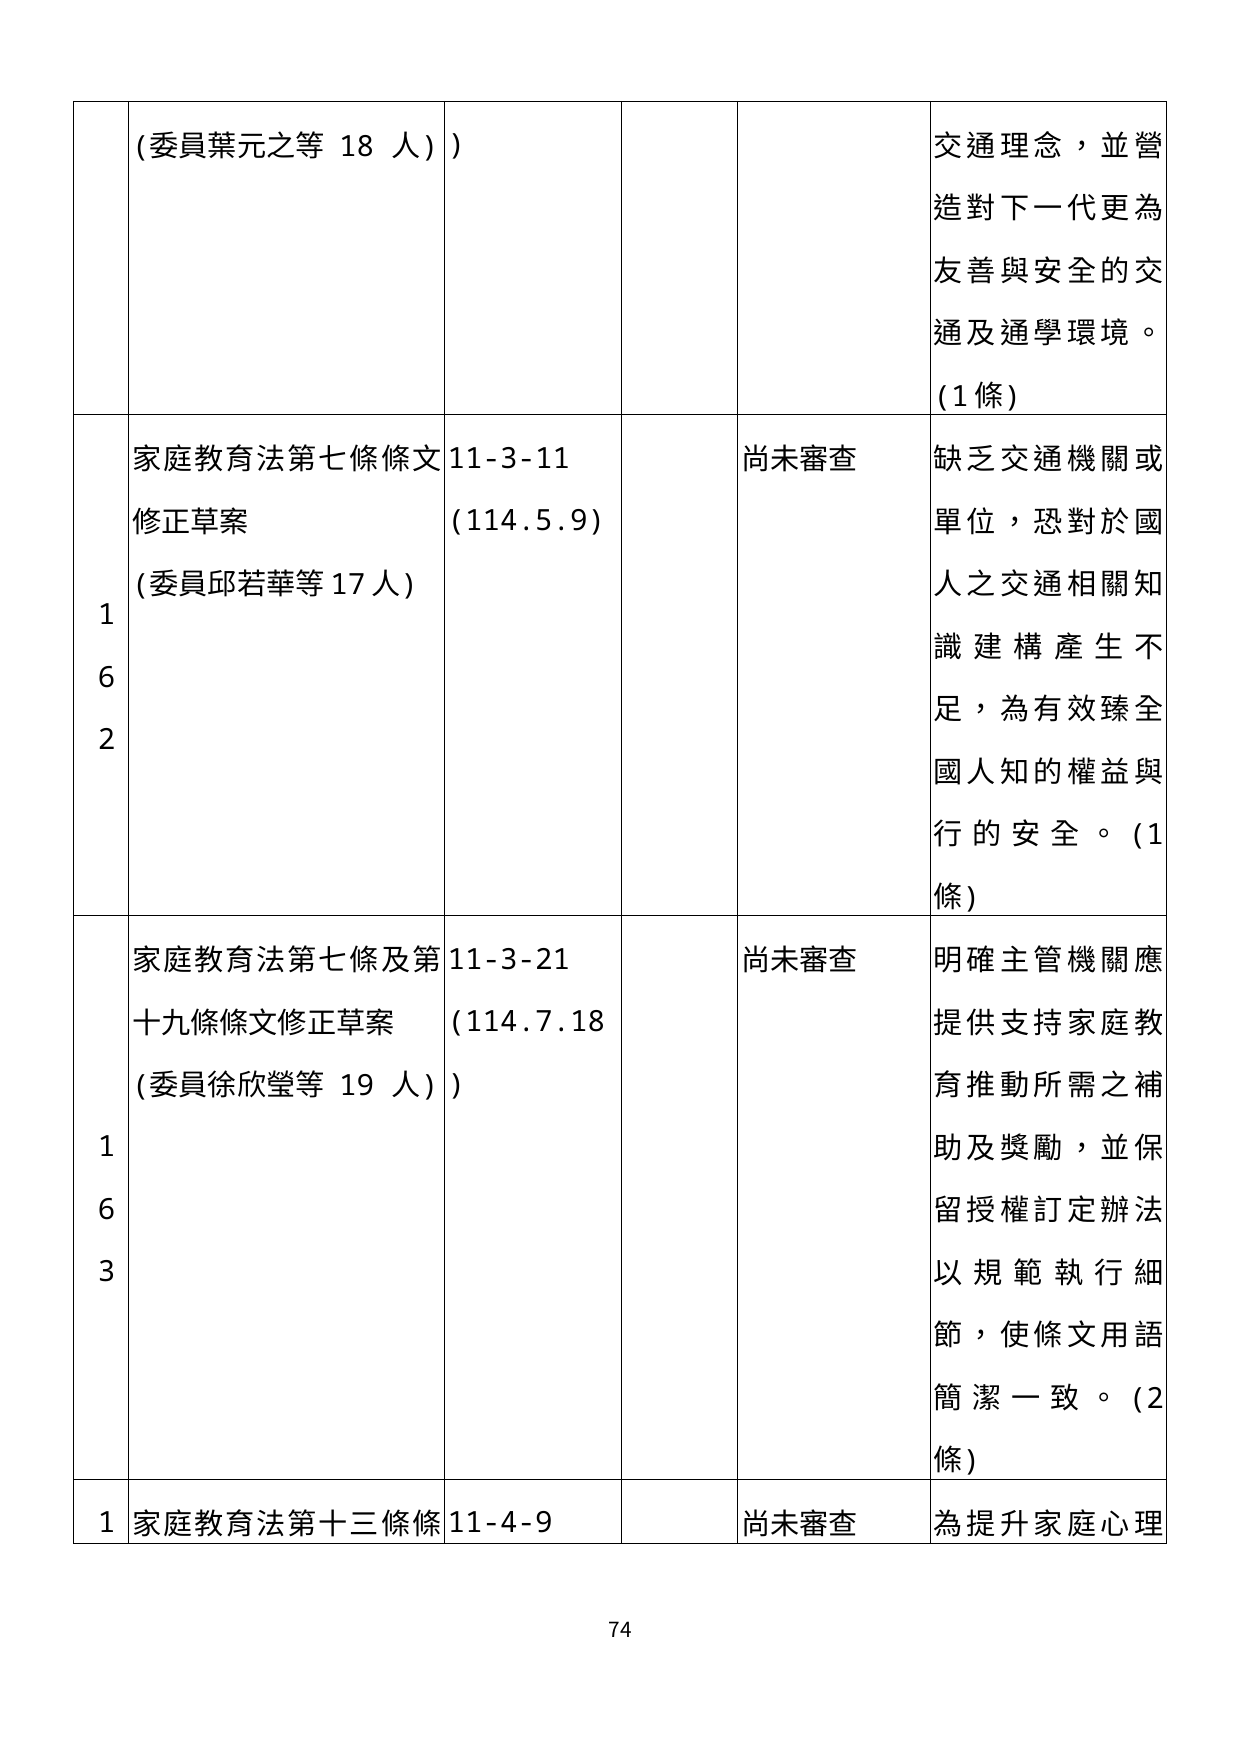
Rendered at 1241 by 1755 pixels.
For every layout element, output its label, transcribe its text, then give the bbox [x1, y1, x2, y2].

table_cell ) [445, 102, 621, 414]
table_cell 尚未審查 [738, 415, 930, 915]
table_cell 家庭教育法第七條及第十九條條文修正草案 (委員徐欣瑩等 19 人) [129, 916, 444, 1479]
table_cell 明確主管機關應提供支持家庭教育推動所需之補助及獎勵，並保留授權訂定辦法以規範執行細節，使條文用語簡潔一致。(2條) [931, 916, 1166, 1479]
table_cell 缺乏交通機關或單位，恐對於國人之交通相關知識建構產生不足，為有效臻全國人知的權益與行的安全。(1條) [931, 415, 1166, 915]
table_cell 11-3-11 (114.5.9) [445, 415, 621, 915]
table_cell [74, 1480, 128, 1542]
table_cell [74, 415, 128, 915]
table_cell 家庭教育法第七條條文修正草案 (委員邱若華等17人) [129, 415, 444, 915]
table_cell 11-4-9 [445, 1480, 621, 1542]
table_cell [74, 102, 128, 414]
table_cell 尚未審查 [738, 916, 930, 1479]
table_cell 11-3-21 (114.7.18) [445, 916, 621, 1479]
table_cell [622, 1480, 737, 1542]
table_cell [622, 415, 737, 915]
table_cell (委員葉元之等 18 人) [129, 102, 444, 414]
table_cell [622, 916, 737, 1479]
table_cell 為提升家庭心理 [931, 1480, 1166, 1542]
table_cell [74, 916, 128, 1479]
table_cell 家庭教育法第十三條條 [129, 1480, 444, 1542]
table_cell 尚未審查 [738, 1480, 930, 1542]
table_cell [738, 102, 930, 414]
table_cell 交通理念，並營造對下一代更為友善與安全的交通及通學環境。(1條) [931, 102, 1166, 414]
table_cell [622, 102, 737, 414]
